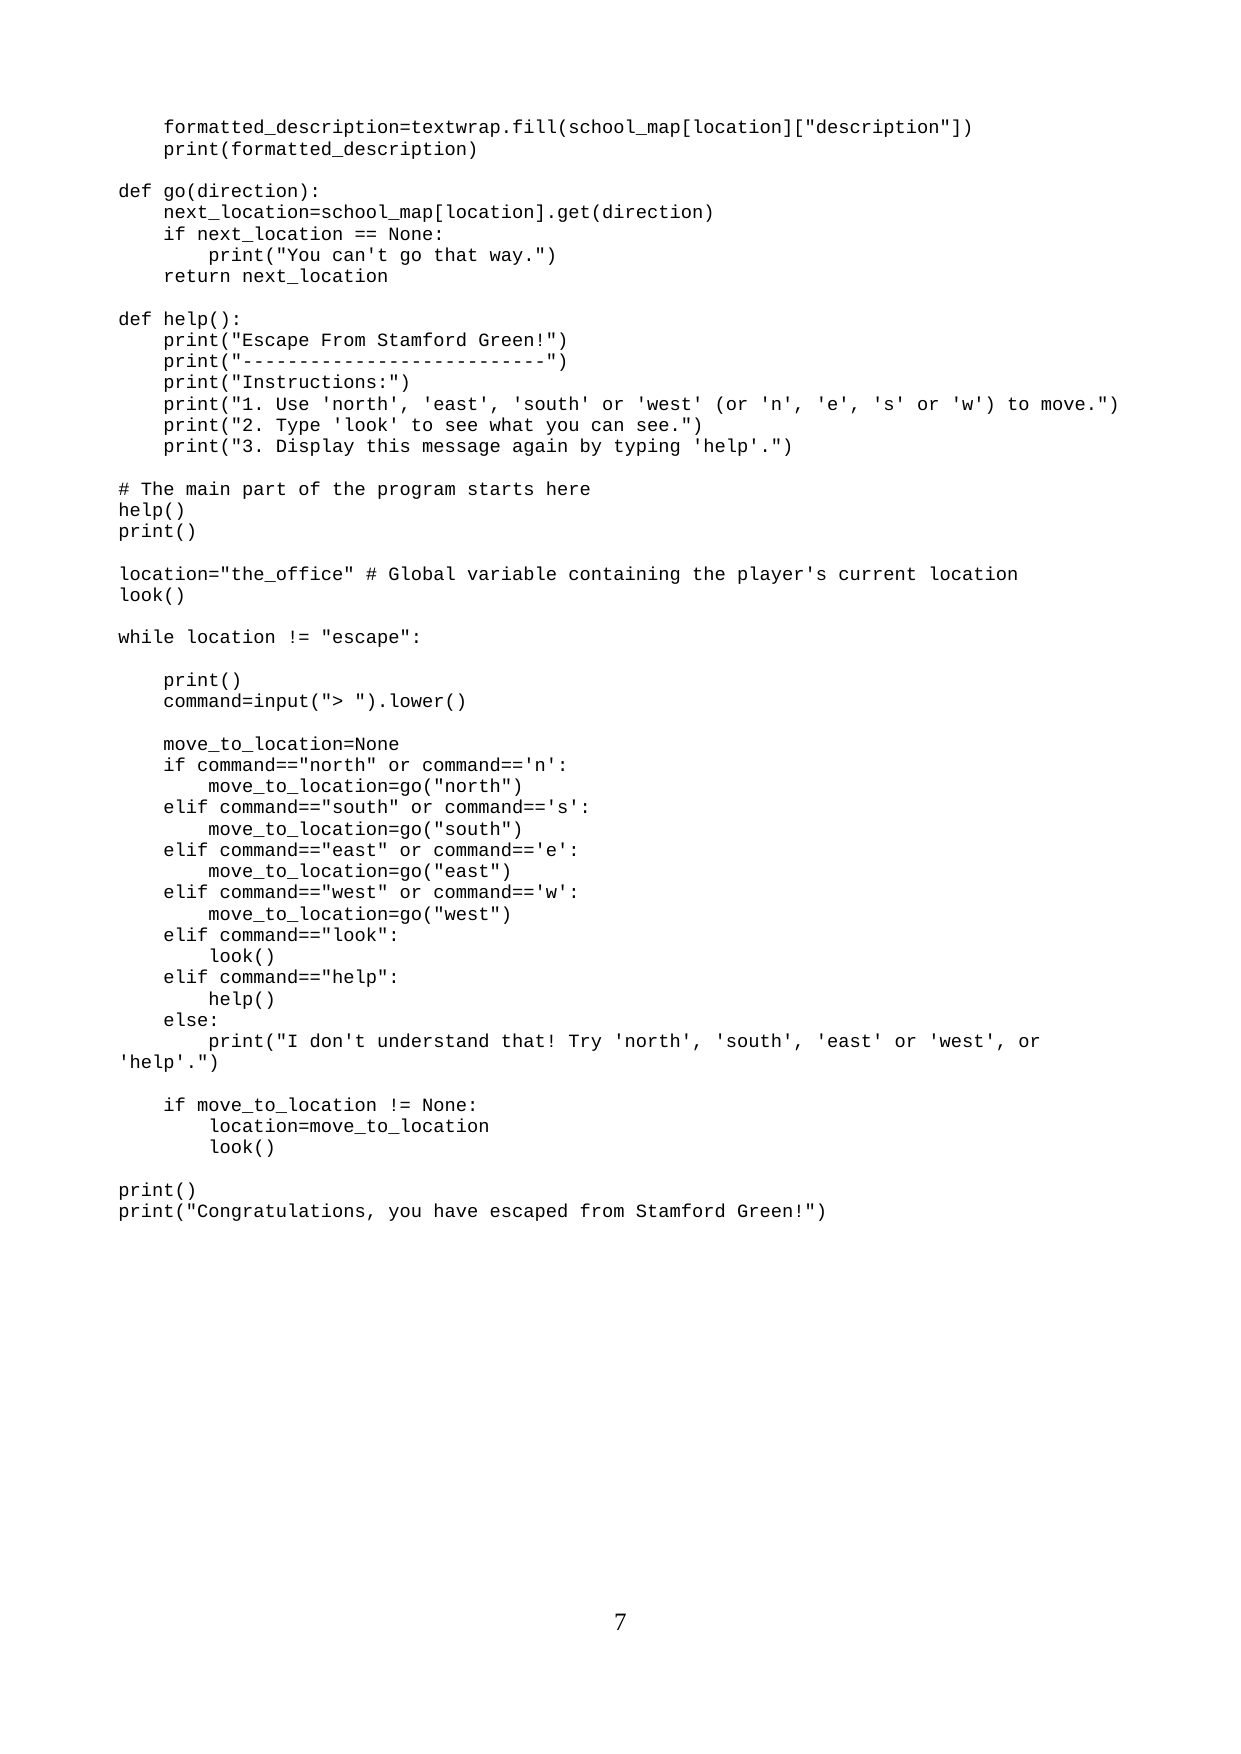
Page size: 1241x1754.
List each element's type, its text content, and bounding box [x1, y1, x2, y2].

text print() [118, 671, 1122, 692]
text look() [118, 1138, 1122, 1159]
text def go(direction): [118, 182, 1122, 203]
text look() [118, 947, 1122, 968]
text command=input("> ").lower() [118, 692, 1122, 713]
text help() [118, 989, 1122, 1011]
text while location != "escape": [118, 628, 1122, 649]
text print("You can't go that way.") [118, 246, 1122, 267]
text formatted_description=textwrap.fill(school_map[location]["description"]) [118, 118, 1122, 139]
text def help(): [118, 309, 1122, 331]
text help() [118, 501, 1122, 522]
text print("3. Display this message again by typing 'help'.") [118, 437, 1122, 458]
text return next_location [118, 267, 1122, 288]
text move_to_location=None [118, 734, 1122, 756]
text print("2. Type 'look' to see what you can see.") [118, 416, 1122, 437]
text next_location=school_map[location].get(direction) [118, 203, 1122, 224]
text print("---------------------------") [118, 352, 1122, 373]
text look() [118, 586, 1122, 607]
text location=move_to_location [118, 1117, 1122, 1138]
text move_to_location=go("north") [118, 777, 1122, 798]
text move_to_location=go("south") [118, 819, 1122, 841]
text print("Instructions:") [118, 373, 1122, 394]
text print("Congratulations, you have escaped from Stamford Green!") [118, 1202, 1122, 1223]
text move_to_location=go("west") [118, 904, 1122, 926]
text print("Escape From Stamford Green!") [118, 331, 1122, 352]
text elif command=="south" or command=='s': [118, 798, 1122, 819]
text if move_to_location != None: [118, 1096, 1122, 1117]
text print() [118, 522, 1122, 543]
text print() [118, 1181, 1122, 1202]
text location="the_office" # Global variable containing the player's current location [118, 564, 1122, 586]
text if next_location == None: [118, 224, 1122, 246]
text print(formatted_description) [118, 139, 1122, 161]
text if command=="north" or command=='n': [118, 756, 1122, 777]
text elif command=="look": [118, 926, 1122, 947]
text elif command=="help": [118, 968, 1122, 989]
text # The main part of the program starts here [118, 479, 1122, 501]
text print("1. Use 'north', 'east', 'south' or 'west' (or 'n', 'e', 's' or 'w') to move.") [118, 394, 1122, 416]
text move_to_location=go("east") [118, 862, 1122, 883]
text elif command=="east" or command=='e': [118, 841, 1122, 862]
text else: [118, 1011, 1122, 1032]
text elif command=="west" or command=='w': [118, 883, 1122, 904]
text print("I don't understand that! Try 'north', 'south', 'east' or 'west', or 'help'.") [118, 1032, 1122, 1074]
